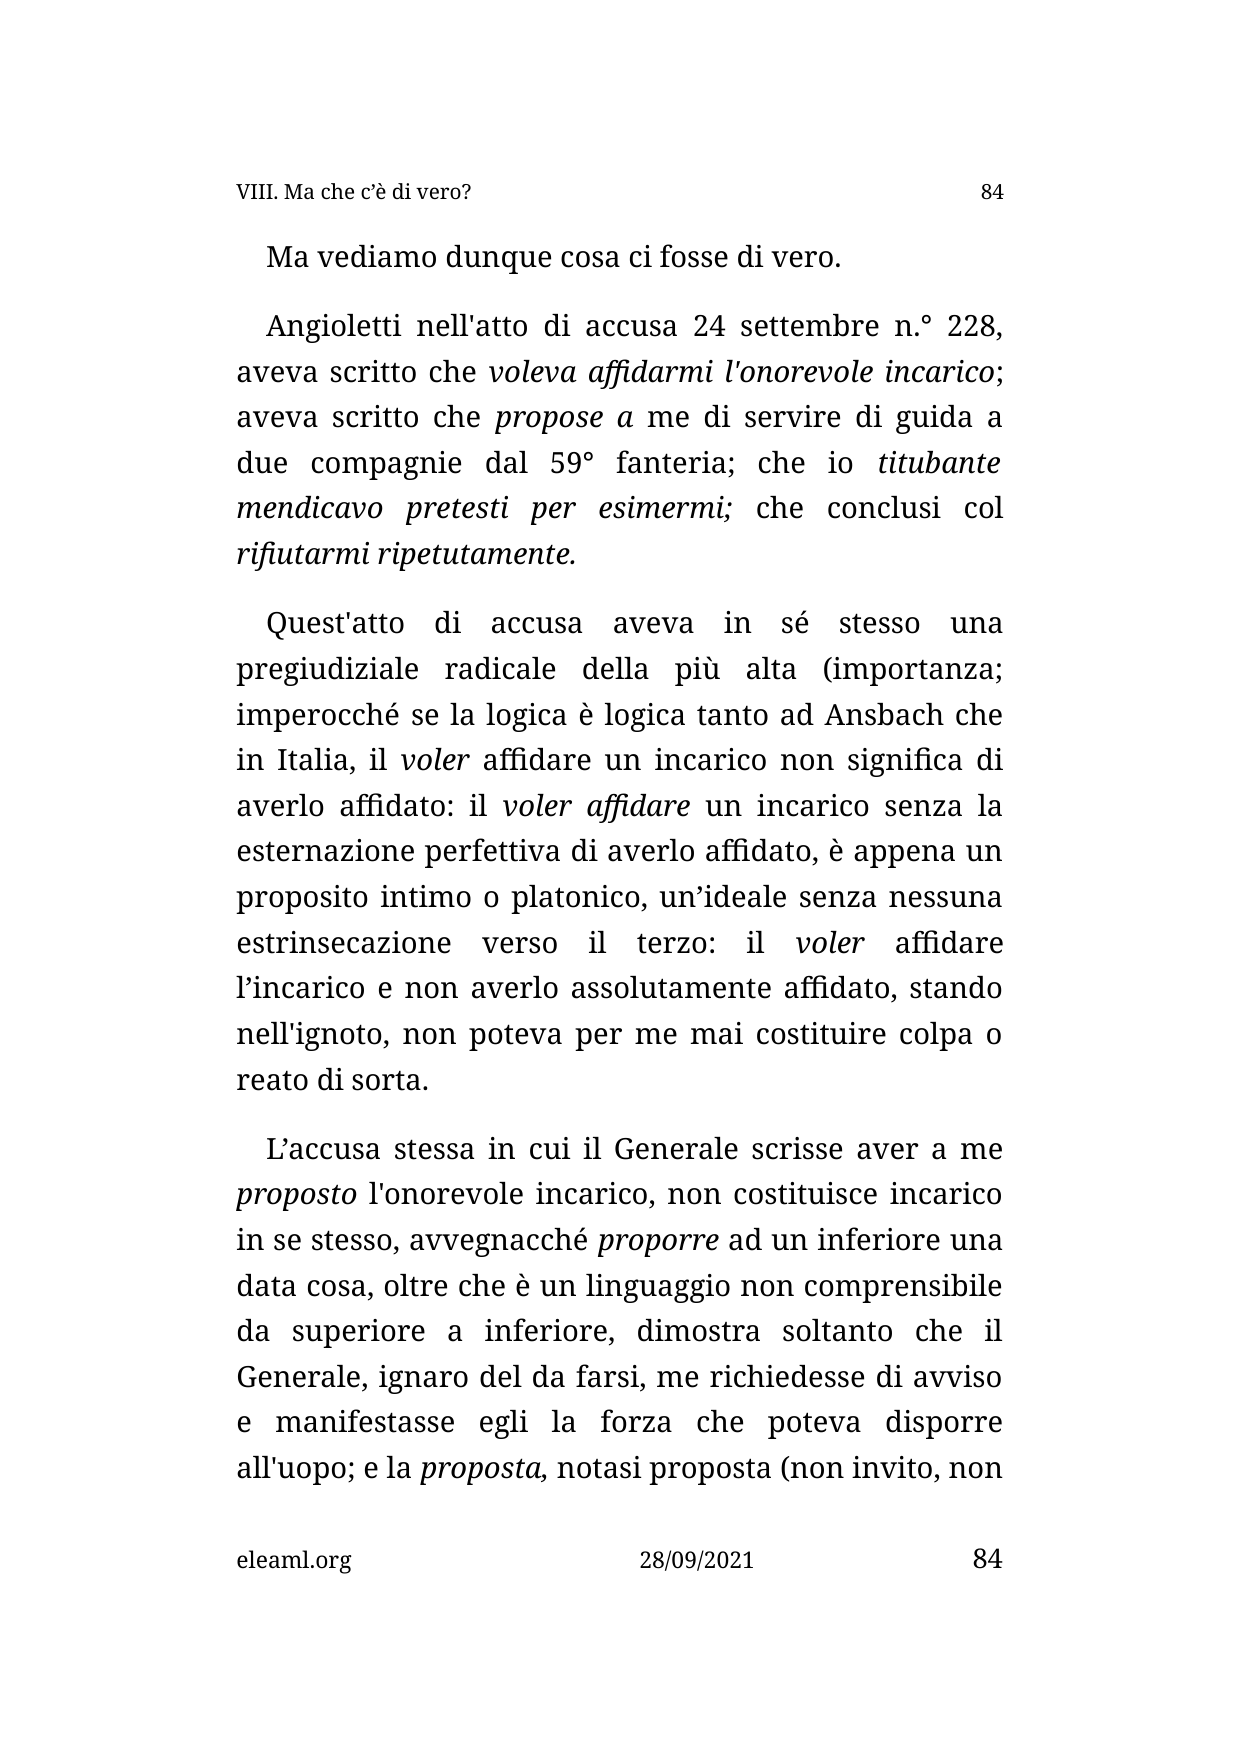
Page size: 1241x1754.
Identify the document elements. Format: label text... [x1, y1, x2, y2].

text Quest'atto di accusa aveva in sé stesso una pregiudiziale radicale della più alta (importanza; imperocché se la logica è logica tanto ad Ansbach che in Italia, il voler affidare un incarico non significa di averlo affidato: il voler affidare un incarico senza la esternazione perfettiva di averlo affidato, è appena un proposito intimo o platonico, un’ideale senza nessuna estrinsecazione verso il terzo: il voler affidare l’incarico e non averlo assolutamente affidato, stando nell'ignoto, non poteva per me mai costituire colpa o reato di sorta. [236, 603, 1004, 1098]
text Angioletti nell'atto di accusa 24 settembre n.° 228, aveva scritto che voleva affidarmi l'onorevole incarico; aveva scritto che propose a me di servire di guida a due compagnie dal 59° fanteria; che io titubante mendicavo pretesti per esimermi; che conclusi col rifiutarmi ripetutamente. [236, 305, 1004, 573]
text L’accusa stessa in cui il Generale scrisse aver a me proposto l'onorevole incarico, non costituisce incarico in se stesso, avvegnacché proporre ad un inferiore una data cosa, oltre che è un linguaggio non comprensibile da superiore a inferiore, dimostra soltanto che il Generale, ignaro del da farsi, me richiedesse di avviso e manifestasse egli la forza che poteva disporre all'uopo; e la proposta, notasi proposta (non invito, non [236, 1128, 1004, 1487]
text Ma vediamo dunque cosa ci fosse di vero. [236, 236, 1004, 276]
